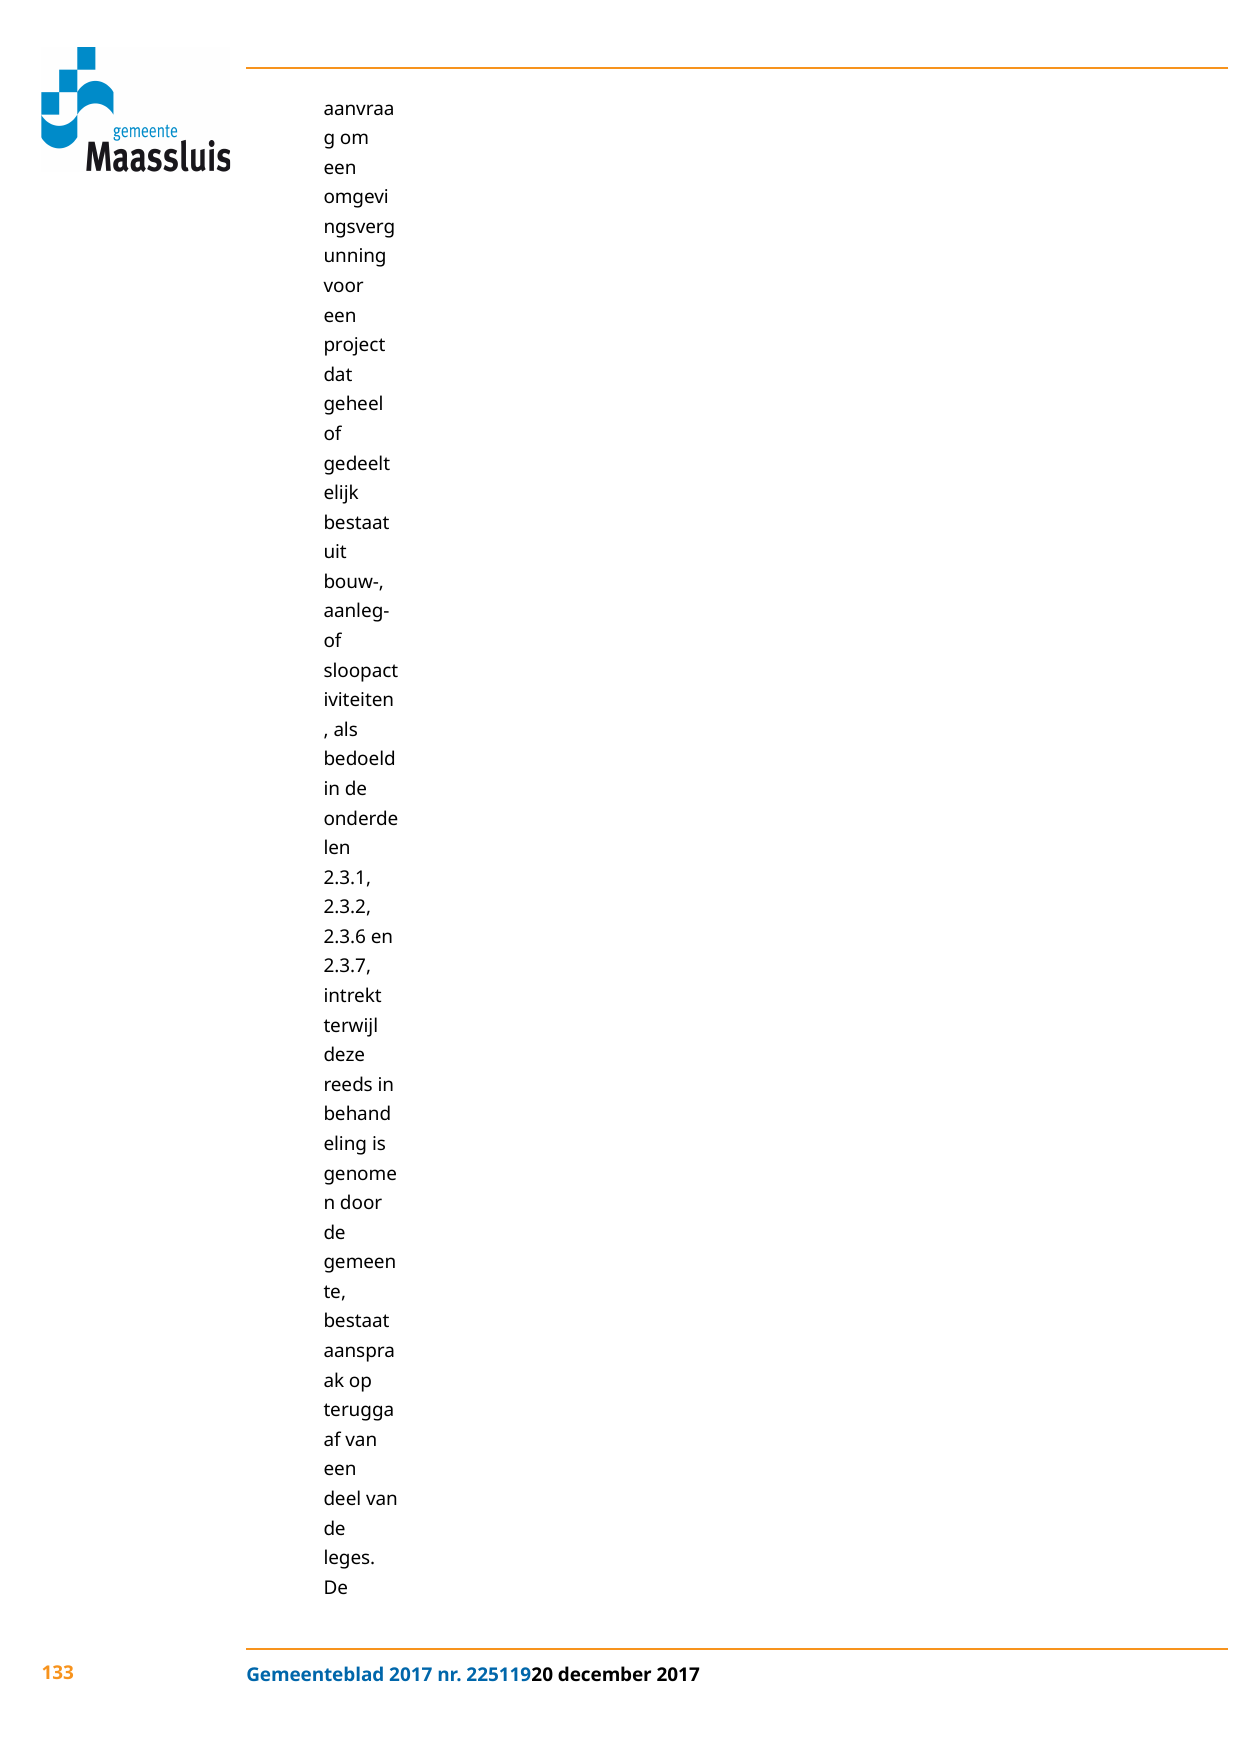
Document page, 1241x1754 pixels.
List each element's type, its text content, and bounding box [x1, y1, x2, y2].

table_cell [474, 95, 549, 1600]
table_cell [248, 95, 323, 1600]
picture [41, 47, 77, 92]
table_cell [399, 95, 474, 1600]
table_cell aanvraag om een omgevingsvergunning voor een project dat geheel of gedeeltelijk bestaat uit bouw-, aanleg- of sloopactiviteiten, als bedoeld in de onderdelen 2.3.1, 2.3.2, 2.3.6 en 2.3.7, intrekt terwijl deze reeds in behandeling is genomen door de gemeente, bestaat aanspraak op teruggaaf van een deel van de leges. De [323, 95, 398, 1600]
picture [41, 47, 231, 172]
